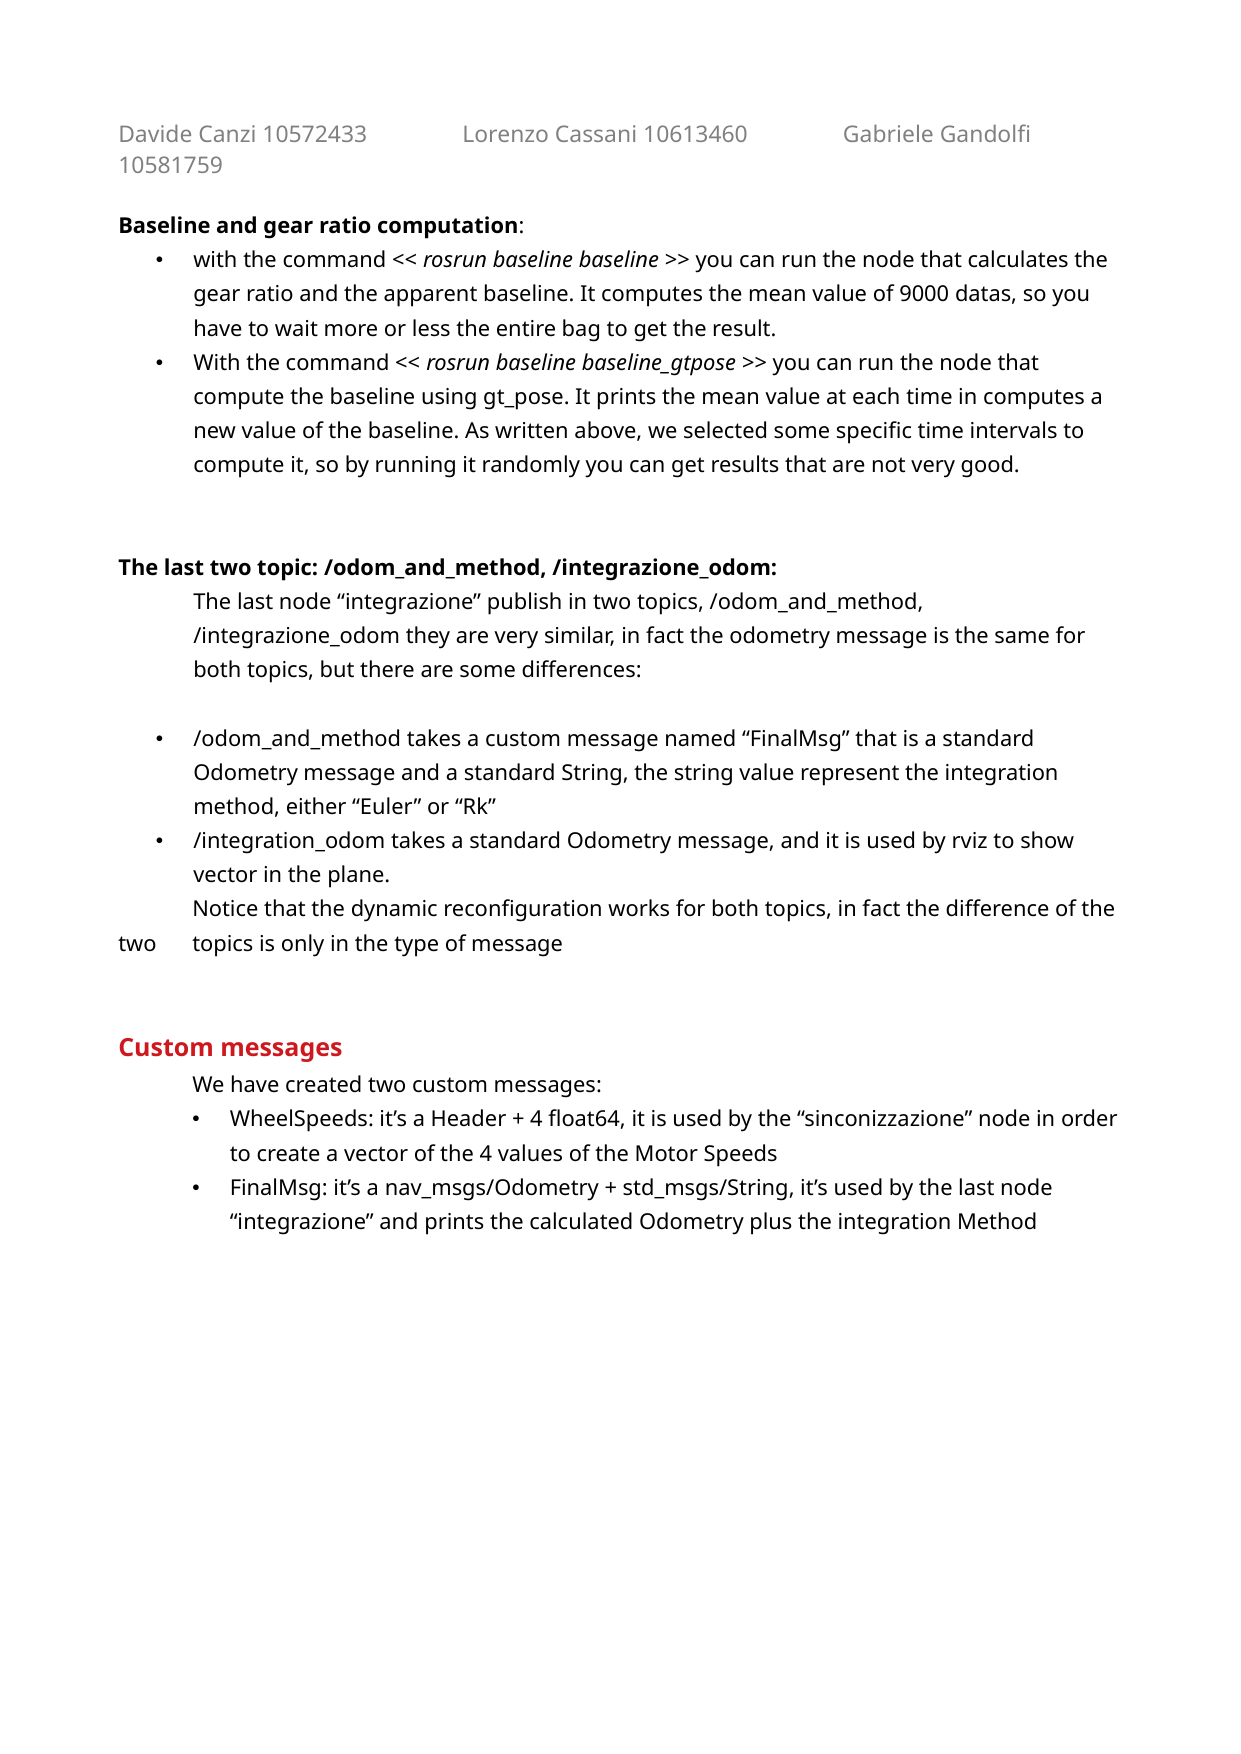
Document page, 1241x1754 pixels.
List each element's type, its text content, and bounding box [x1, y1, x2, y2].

list /odom_and_method takes a custom message named “FinalMsg” that is a standard Odometry message and a standard String, the string value represent the integration method, either “Euler” or “Rk” [156, 723, 1122, 821]
text The last two topic: /odom_and_method, /integrazione_odom: [118, 552, 1122, 582]
list With the command << rosrun baseline baseline_gtpose >> you can run the node that compute the baseline using gt_pose. It prints the mean value at each time in computes a new value of the baseline. As written above, we selected some specific time intervals to compute it, so by running it randomly you can get results that are not very good. [156, 347, 1122, 479]
text Baseline and gear ratio computation: [118, 210, 1122, 240]
list The last node “integrazione” publish in two topics, /odom_and_method, /integrazione_odom they are very similar, in fact the odometry message is the same for both topics, but there are some differences: [156, 586, 1122, 684]
list with the command << rosrun baseline baseline >> you can run the node that calculates the gear ratio and the apparent baseline. It computes the mean value of 9000 datas, so you have to wait more or less the entire bag to get the result. [156, 244, 1122, 342]
list FinalMsg: it’s a nav_msgs/Odometry + std_msgs/String, it’s used by the last node “integrazione” and prints the calculated Odometry plus the integration Method [192, 1172, 1122, 1236]
text Notice that the dynamic reconfiguration works for both topics, in fact the difference of the two topics is only in the type of message [118, 893, 1122, 957]
text We have created two custom messages: [118, 1069, 1122, 1099]
list /integration_odom takes a standard Odometry message, and it is used by rviz to show vector in the plane. [156, 825, 1122, 889]
text Custom messages [118, 1030, 1122, 1064]
list WheelSpeeds: it’s a Header + 4 float64, it is used by the “sinconizzazione” node in order to create a vector of the 4 values of the Motor Speeds [192, 1103, 1122, 1167]
